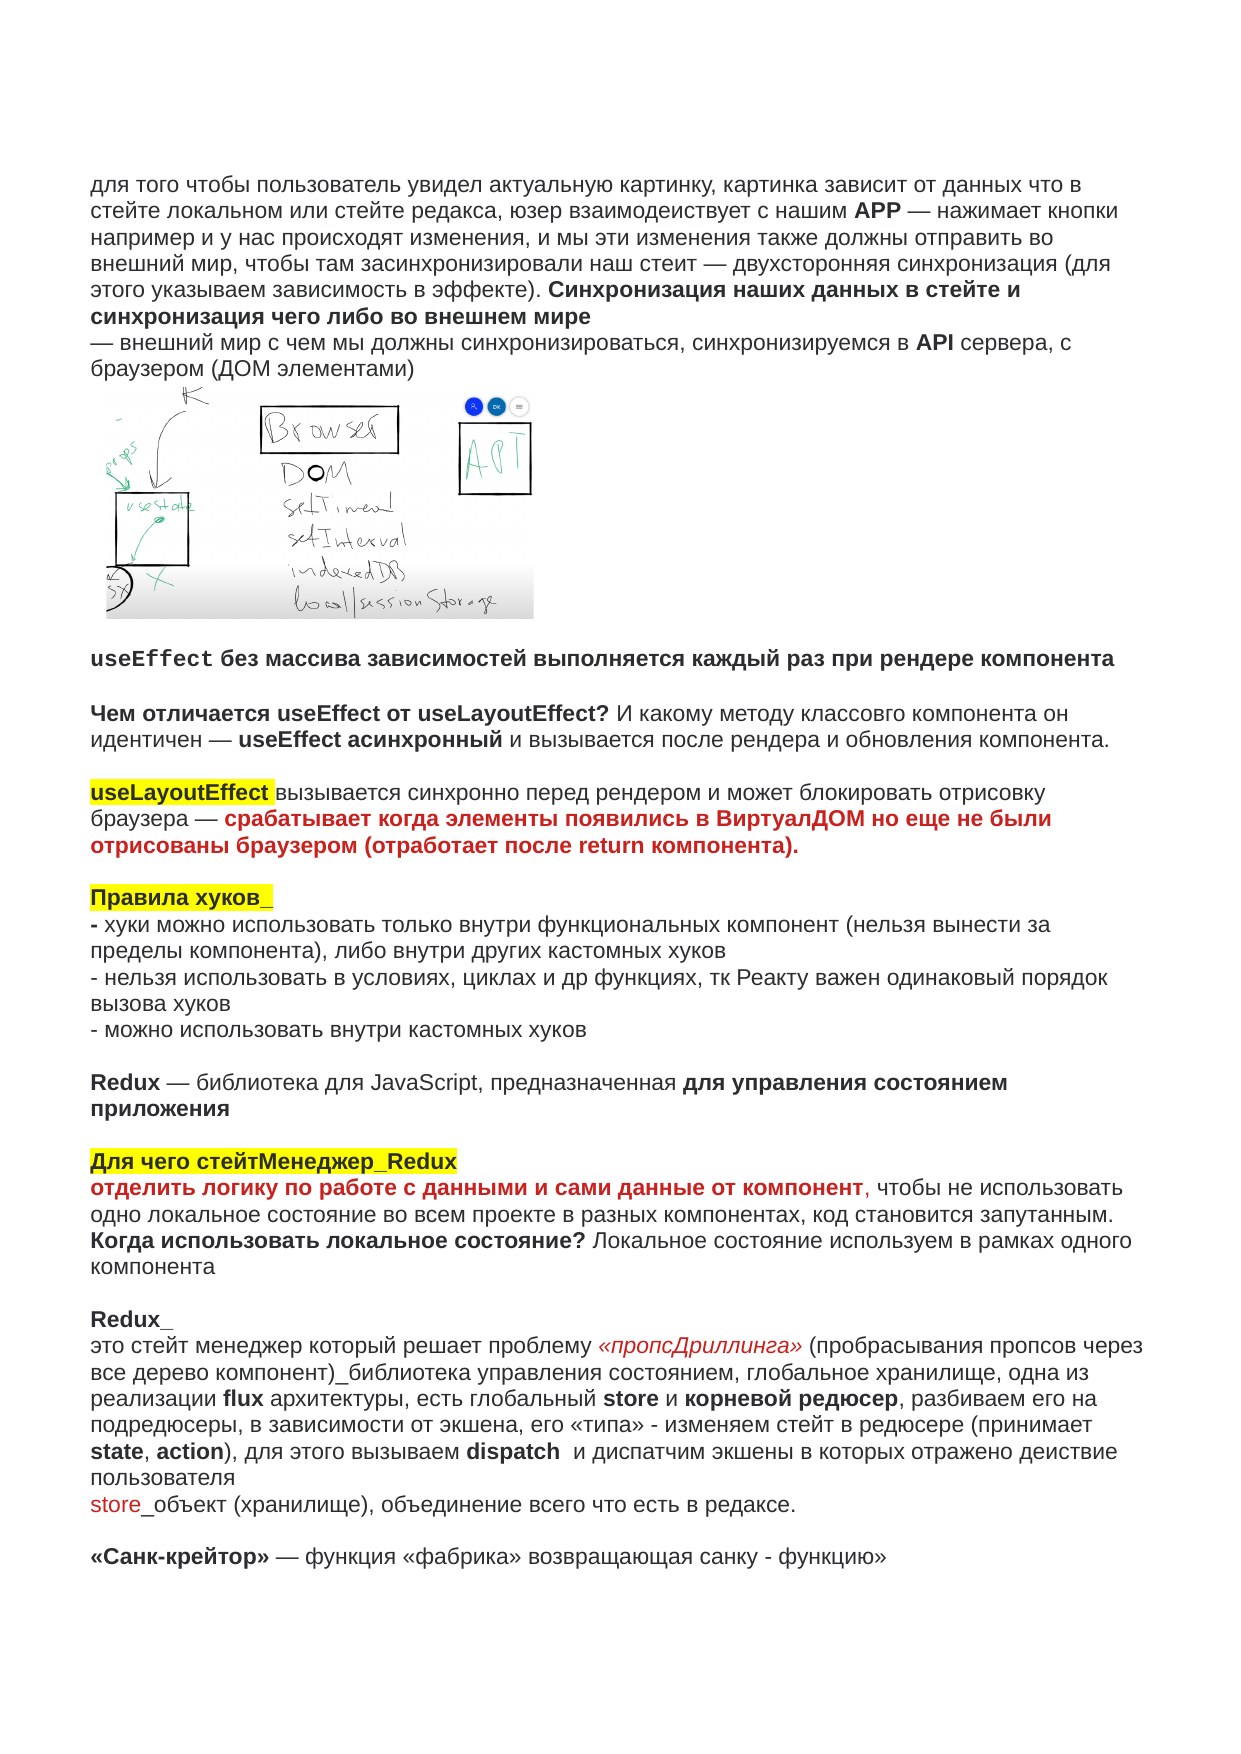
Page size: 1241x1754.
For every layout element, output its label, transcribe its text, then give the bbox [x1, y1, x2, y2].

text Чем отличается useEffect от useLayoutEffect? И какому методу классовго компонента он идентичен — useEffect асинхронный и вызывается после рендера и обновления компонента. [90, 700, 1150, 753]
text «Санк-крейтор» — функция «фабрика» возвращающая санку - функцию» [90, 1543, 1150, 1569]
text - нельзя использовать в условиях, циклах и др функциях, тк Реакту важен одинаковый порядок вызова хуков [90, 963, 1150, 1016]
text — внешний мир с чем мы должны синхронизироваться, синхронизируемся в API сервера, с браузером (ДОМ элементами) [90, 329, 1150, 382]
text Redux_ [90, 1306, 1150, 1332]
text - хуки можно использовать только внутри функциональных компонент (нельзя вынести за пределы компонента), либо внутри других кастомных хуков [90, 911, 1150, 963]
text useLayoutEffect вызывается синхронно перед рендером и может блокировать отрисовку браузера — срабатывает когда элементы появились в ВиртуалДОМ но еще не были отрисованы браузером (отработает после return компонента). [90, 753, 1150, 858]
text - можно использовать внутри кастомных хуков [90, 1016, 1150, 1042]
text Правила хуков_ [90, 884, 1150, 911]
text для того чтобы пользователь увидел актуальную картинку, картинка зависит от данных что в стейте локальном или стейте редакса, юзер взаимодеиствует с нашим АРР — нажимает кнопки например и у нас происходят изменения, и мы эти изменения также должны отправить во внешний мир, чтобы там засинхронизировали наш стеит — двухсторонняя синхронизация (для этого указываем зависимость в эффекте). Синхронизация наших данных в стейте и синхронизация чего либо во внешнем мире [90, 171, 1150, 329]
text Для чего стейтМенеджер_Redux [90, 1148, 1150, 1174]
picture [106, 387, 534, 619]
text store_объект (хранилище), объединение всего что есть в редаксе. [90, 1491, 1150, 1517]
text это стейт менеджер который решает проблему «пропсДриллинга» (пробрасывания пропсов через все дерево компонент)_библиотека управления состоянием, глобальное хранилище, одна из реализации flux архитектуры, есть глобальный store и корневой редюсер, разбиваем его на подредюсеры, в зависимости от экшена, его «типа» - изменяем стейт в редюсере (принимает state, action), для этого вызываем dispatch и диспатчим экшены в которых отражено деиствие пользователя [90, 1332, 1150, 1491]
text Redux — библиотека для JavaScript, предназначенная для управления состоянием приложения [90, 1069, 1150, 1122]
text useEffect без массива зависимостей выполняется каждый раз при рендере компонента [90, 645, 1150, 673]
text отделить логику по работе с данными и сами данные от компонент, чтобы не использовать одно локальное состояние во всем проекте в разных компонентах, код становится запутанным. Когда использовать локальное состояние? Локальное состояние используем в рамках одного компонента [90, 1174, 1150, 1280]
